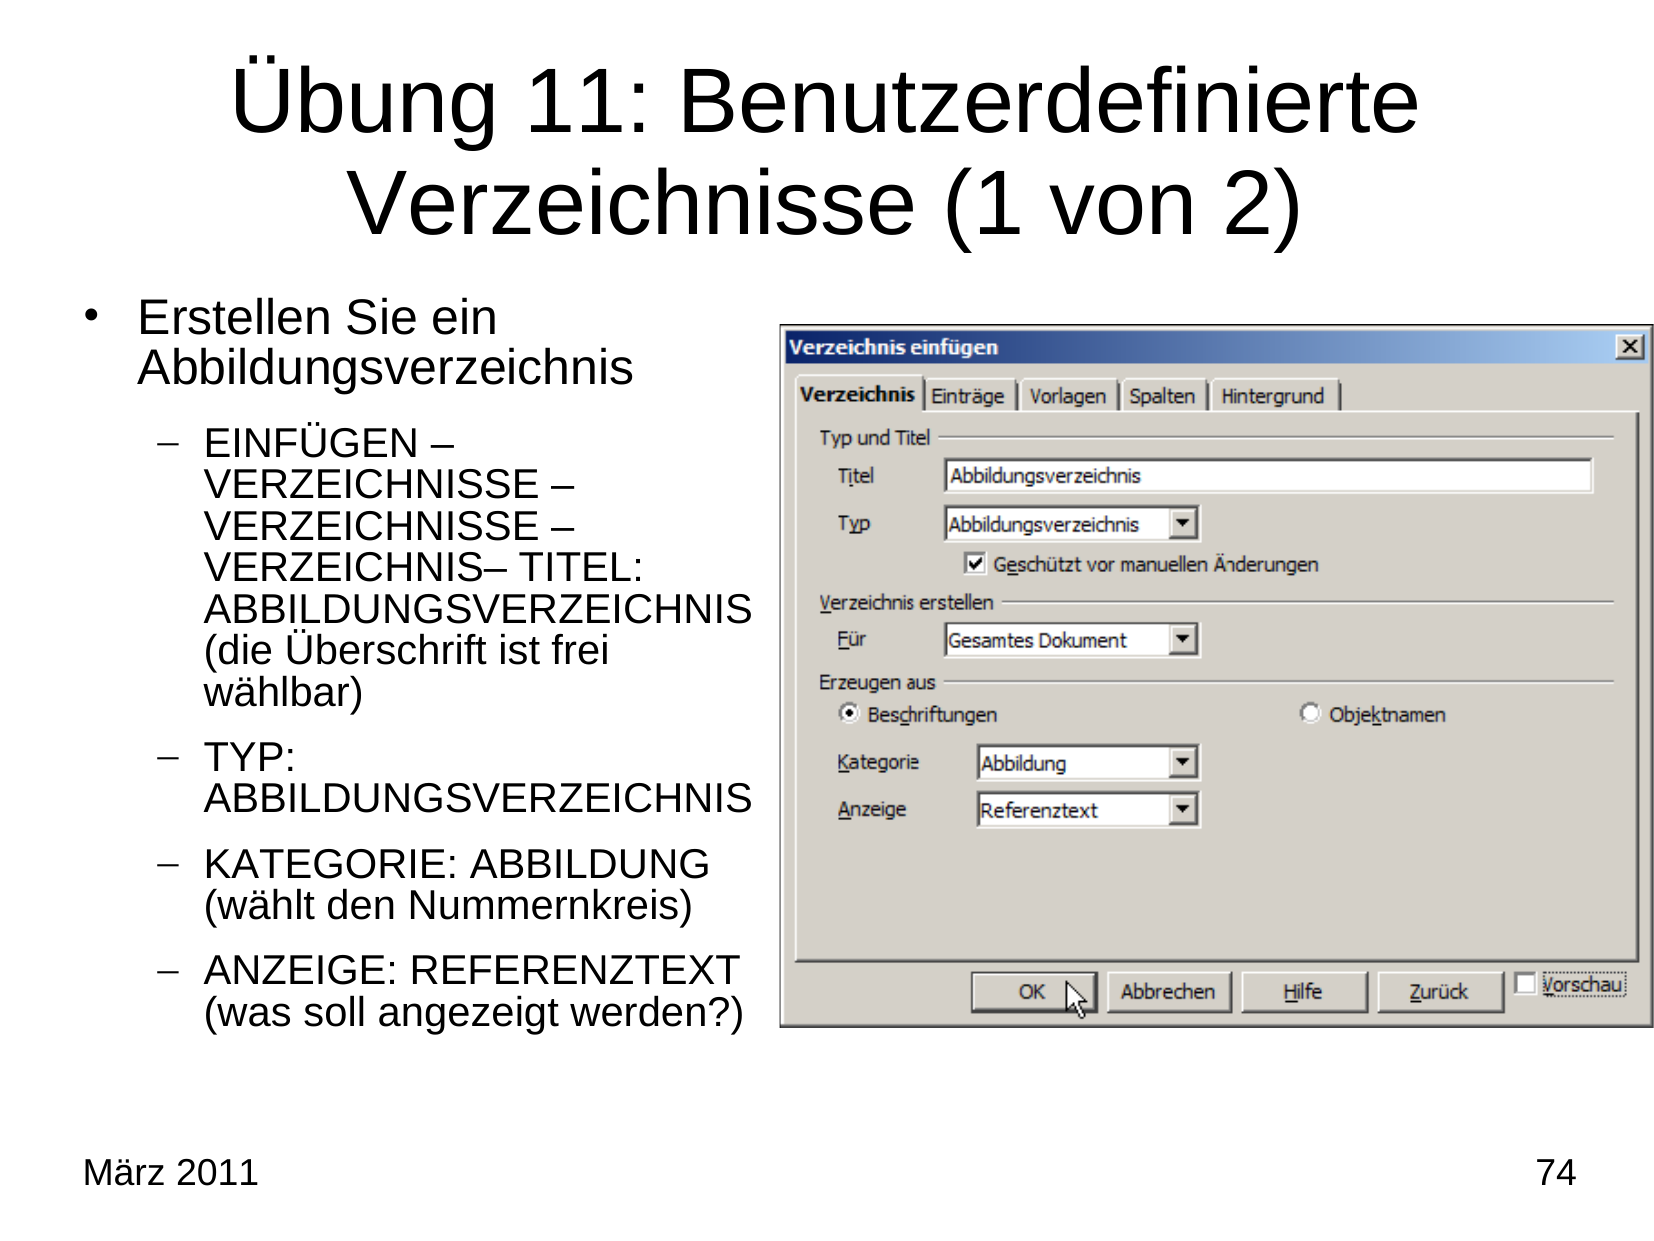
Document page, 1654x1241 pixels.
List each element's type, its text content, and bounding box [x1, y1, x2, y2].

list Erstellen Sie ein Abbildungsverzeichnis EINFÜGEN – VERZEICHNISSE – VERZEICHNISSE – VERZEICHNIS– TITEL: ABBILDUNGSVERZEICHNIS (die Überschrift ist frei wählbar) TYP: ABBILDUNGSVERZEICHNIS KATEGORIE: ABBILDUNG (wählt den Nummernkreis) ANZEIGE: REFERENZTEXT (was soll angezeigt werden?) [82, 290, 780, 1109]
title Übung 11: Benutzerdefinierte Verzeichnisse (1 von 2) [82, 49, 1571, 257]
picture [779, 324, 1654, 1028]
